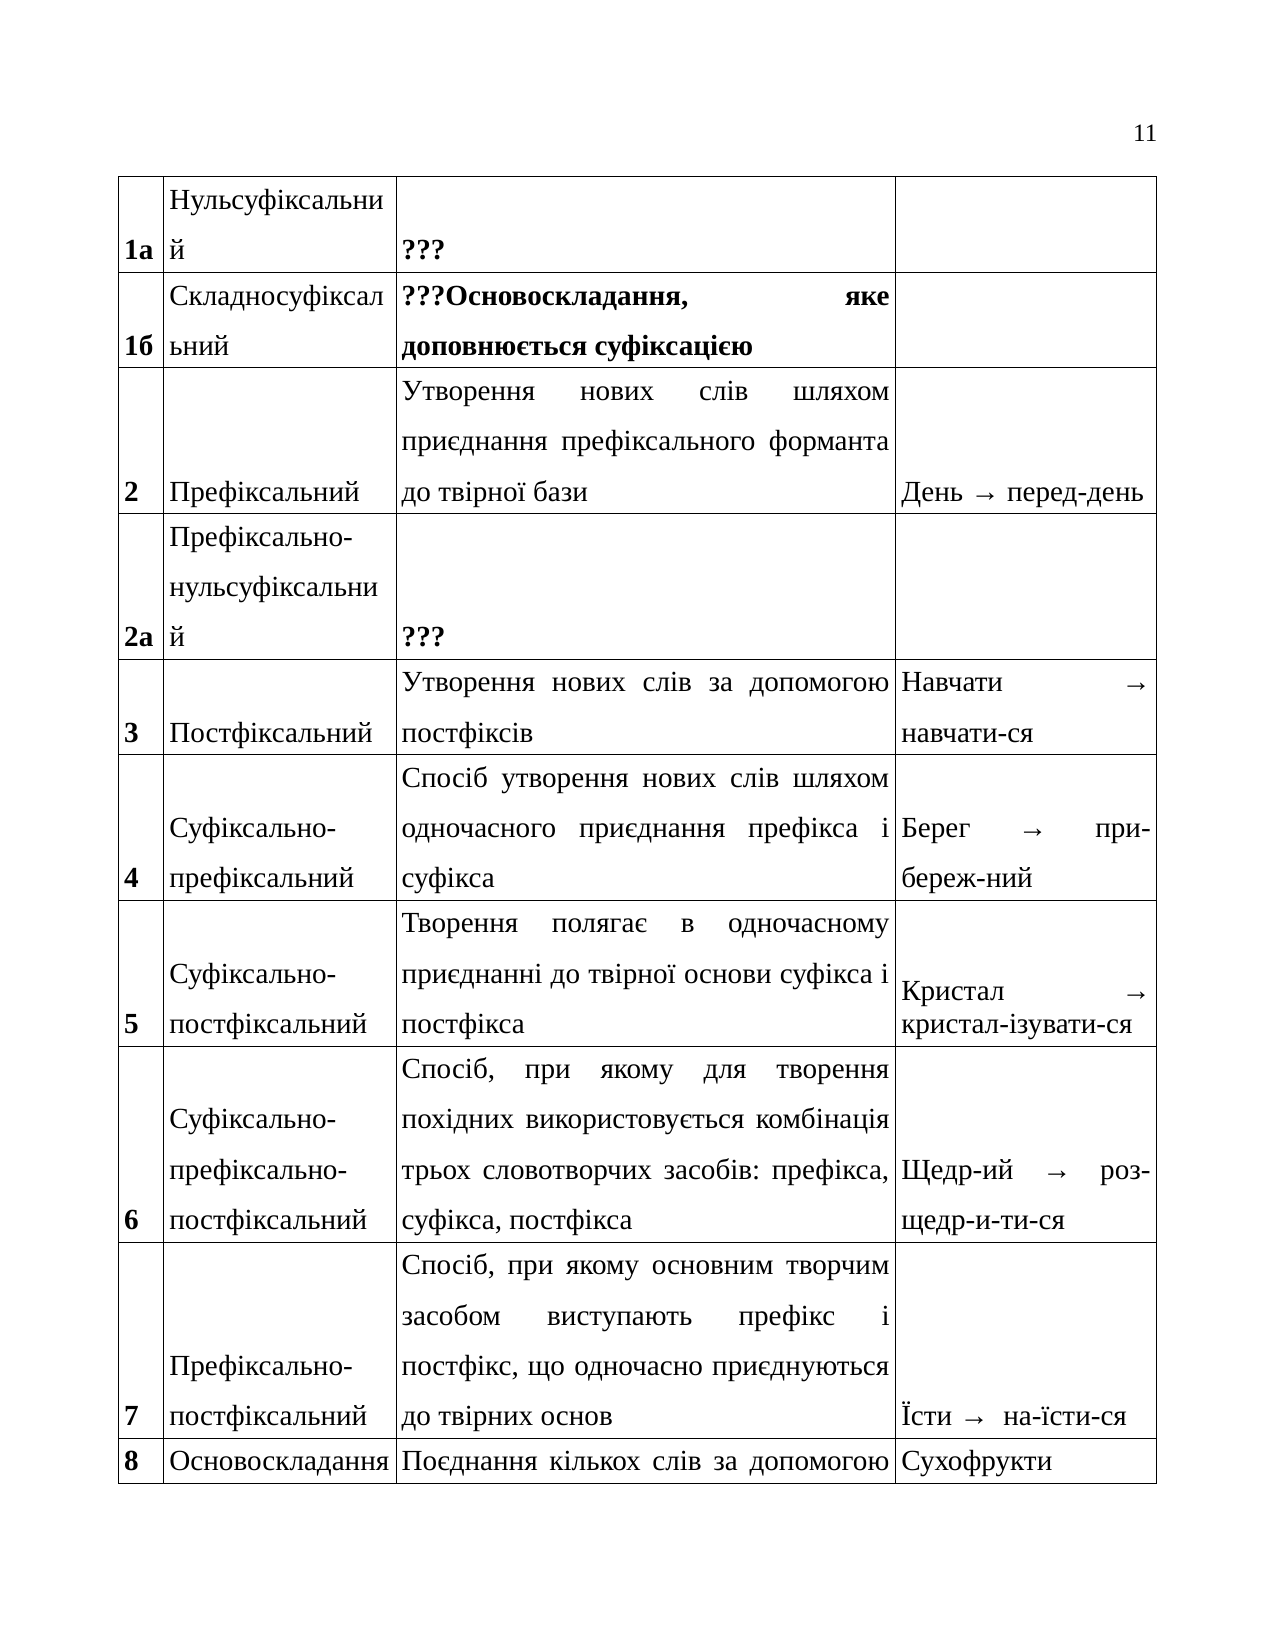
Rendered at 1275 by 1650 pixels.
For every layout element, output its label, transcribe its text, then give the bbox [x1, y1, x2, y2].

table_cell 8 [119, 1439, 163, 1483]
table_cell ???Основоскладання, яке доповнюється суфіксацією [397, 273, 895, 367]
table_cell Спосіб, при якому основним творчим засобом виступають префікс і постфікс, що одночасно приєднуються до твірних основ [397, 1243, 895, 1438]
table_cell Їсти → на-їсти-ся [896, 1243, 1156, 1438]
table_cell Суфіксально-постфіксальний [164, 901, 396, 1046]
table_cell Основоскладання [164, 1439, 396, 1483]
table_cell Суфіксально-префіксальний [164, 755, 396, 900]
table_cell Берег → при-береж-ний [896, 755, 1156, 900]
table_cell 2а [119, 514, 163, 659]
table_cell 1б [119, 273, 163, 367]
table_cell Префіксальний [164, 368, 396, 513]
table_cell [896, 177, 1156, 272]
table_cell 2 [119, 368, 163, 513]
table_cell Сухофрукти [896, 1439, 1156, 1483]
table_cell ??? [397, 177, 895, 272]
table_cell 7 [119, 1243, 163, 1438]
table_cell [896, 273, 1156, 367]
table_cell Утворення нових слів шляхом приєднання префіксального форманта до твірної бази [397, 368, 895, 513]
table_cell 4 [119, 755, 163, 900]
table_cell Спосіб утворення нових слів шляхом одночасного приєднання префікса і суфікса [397, 755, 895, 900]
table_cell День → перед-день [896, 368, 1156, 513]
table_cell 6 [119, 1047, 163, 1242]
table_cell 3 [119, 660, 163, 754]
table_cell Творення полягає в одночасному приєднанні до твірної основи суфікса і постфікса [397, 901, 895, 1046]
table_cell Префіксально-постфіксальний [164, 1243, 396, 1438]
table_cell Поєднання кількох слів за допомогою [397, 1439, 895, 1483]
table_cell Щедр-ий → роз-щедр-и-ти-ся [896, 1047, 1156, 1242]
table_cell Постфіксальний [164, 660, 396, 754]
table_cell Навчати → навчати-ся [896, 660, 1156, 754]
table_cell Суфіксально-префіксально-постфіксальний [164, 1047, 396, 1242]
table_cell [896, 514, 1156, 659]
table_cell Нульсуфіксальний [164, 177, 396, 272]
table_cell Префіксально-нульсуфіксальний [164, 514, 396, 659]
table_cell Утворення нових слів за допомогою постфіксів [397, 660, 895, 754]
table_cell ??? [397, 514, 895, 659]
table_cell Спосіб, при якому для творення похідних використовується комбінація трьох словотворчих засобів: префікса, суфікса, постфікса [397, 1047, 895, 1242]
table_cell 1а [119, 177, 163, 272]
table_cell 5 [119, 901, 163, 1046]
table_cell Складносуфіксальний [164, 273, 396, 367]
table_cell Кристал → кристал-ізувати-ся [896, 901, 1156, 1046]
